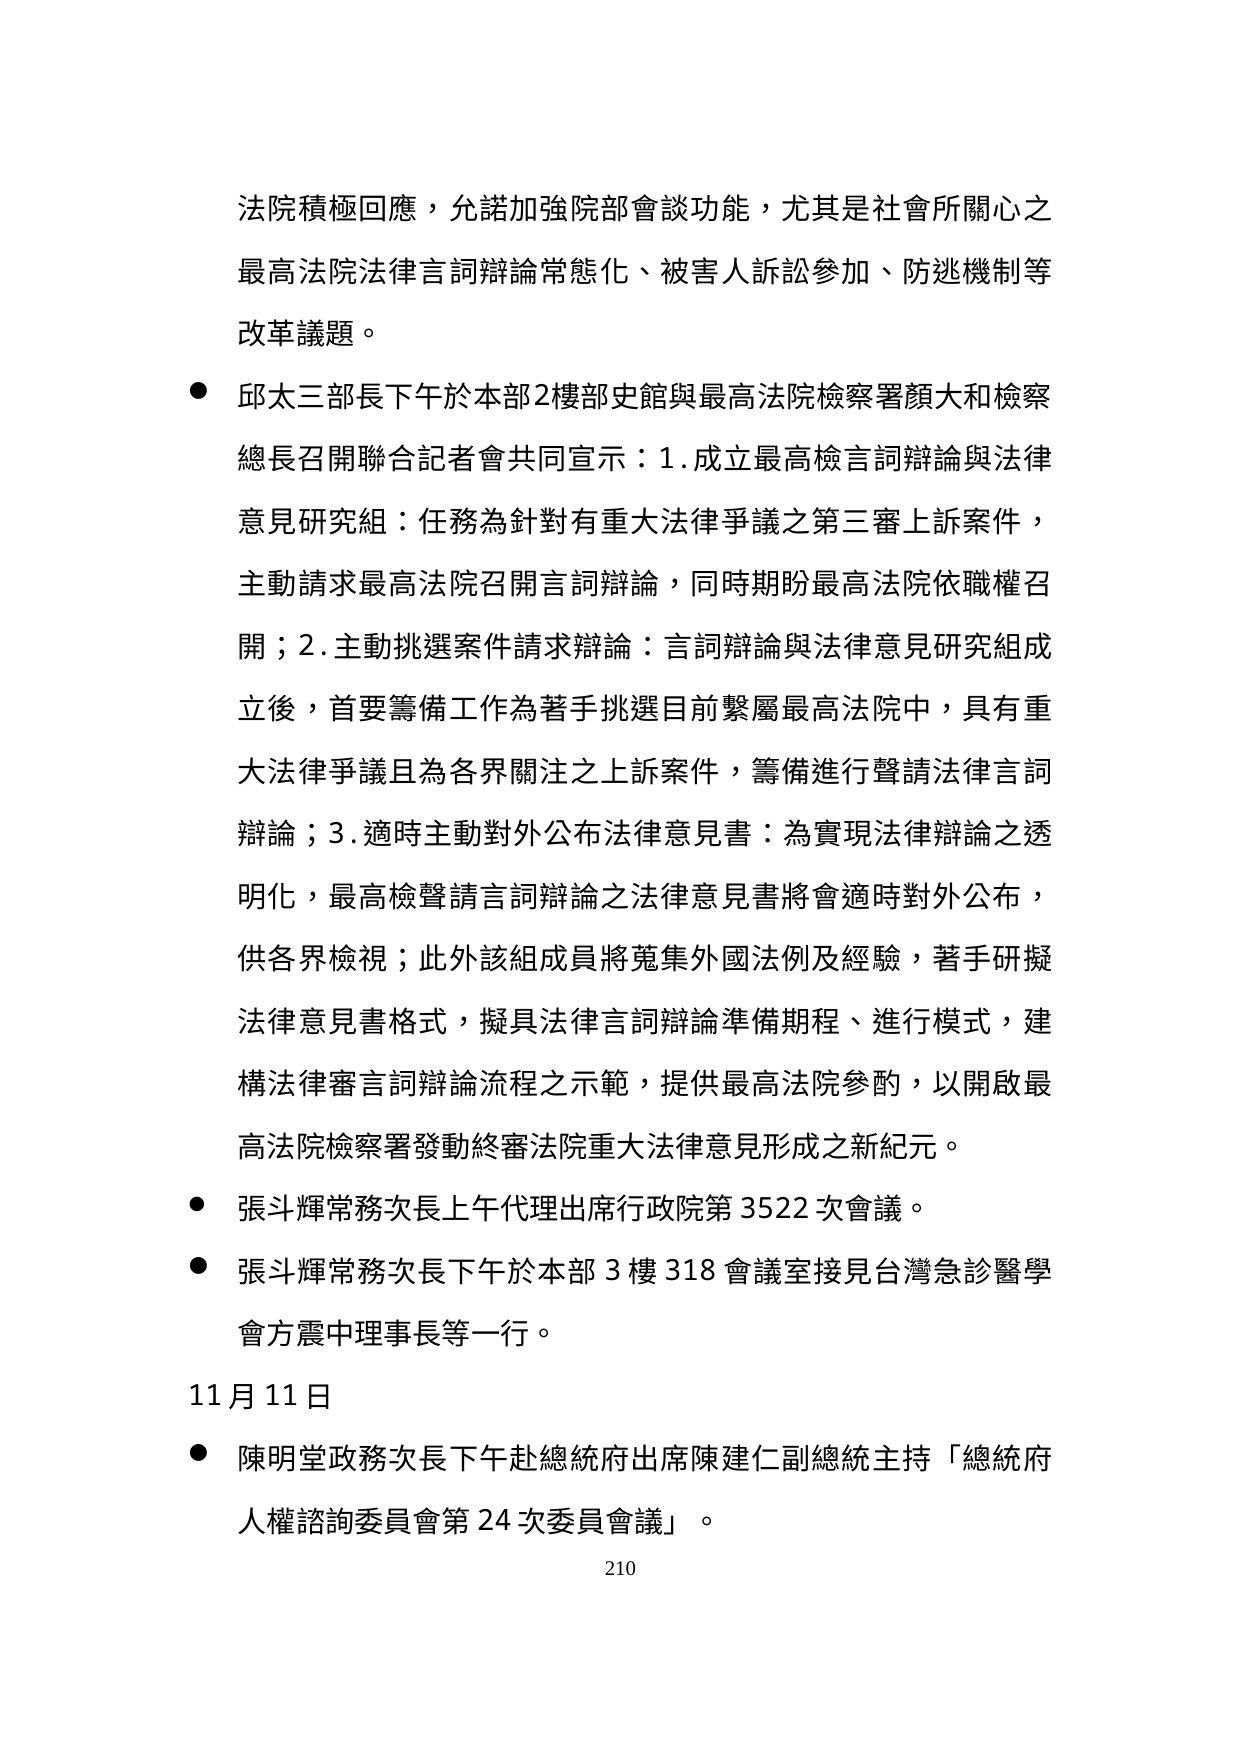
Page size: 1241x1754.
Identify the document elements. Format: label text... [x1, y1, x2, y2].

list 陳明堂政務次長下午赴總統府出席陳建仁副總統主持「總統府人權諮詢委員會第24次委員會議」。 [187, 1415, 1053, 1540]
text 11月11日 [187, 1353, 1053, 1415]
list 張斗輝常務次長下午於本部3樓318會議室接見台灣急診醫學會方震中理事長等一行。 [187, 1228, 1053, 1353]
list 張斗輝常務次長上午代理出席行政院第3522次會議。 [187, 1165, 1053, 1228]
list 邱太三部長下午於本部2樓部史館與最高法院檢察署顏大和檢察總長召開聯合記者會共同宣示：1.成立最高檢言詞辯論與法律意見研究組：任務為針對有重大法律爭議之第三審上訴案件，主動請求最高法院召開言詞辯論，同時期盼最高法院依職權召開；2.主動挑選案件請求辯論：言詞辯論與法律意見研究組成立後，首要籌備工作為著手挑選目前繫屬最高法院中，具有重大法律爭議且為各界關注之上訴案件，籌備進行聲請法律言詞辯論；3.適時主動對外公布法律意見書：為實現法律辯論之透明化，最高檢聲請言詞辯論之法律意見書將會適時對外公布，供各界檢視；此外該組成員將蒐集外國法例及經驗，著手研擬法律意見書格式，擬具法律言詞辯論準備期程、進行模式，建構法律審言詞辯論流程之示範，提供最高法院參酌，以開啟最高法院檢察署發動終審法院重大法律意見形成之新紀元。 [187, 353, 1053, 1165]
list 法院積極回應，允諾加強院部會談功能，尤其是社會所關心之最高法院法律言詞辯論常態化、被害人訴訟參加、防逃機制等改革議題。 [187, 165, 1053, 353]
